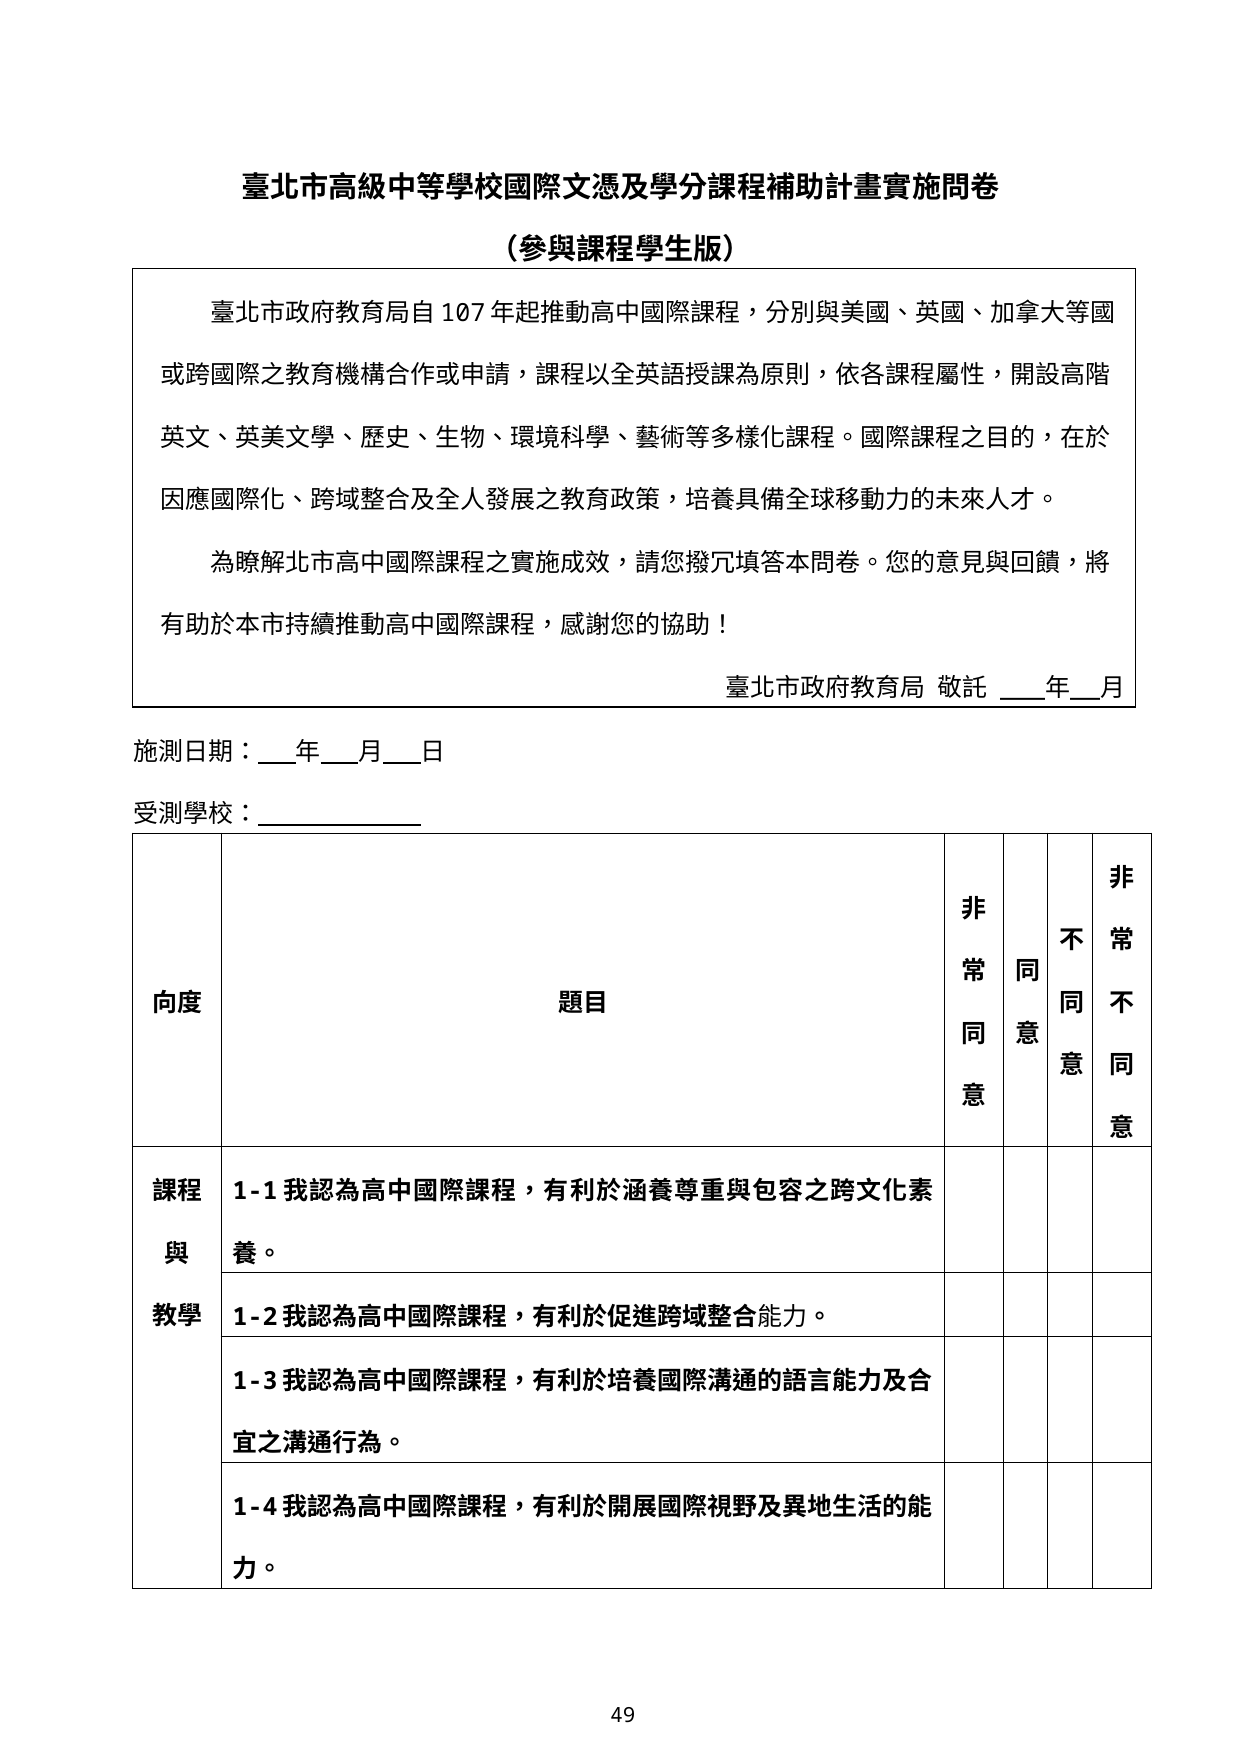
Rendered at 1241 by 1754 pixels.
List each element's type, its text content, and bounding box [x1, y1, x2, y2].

table_cell [1048, 1337, 1092, 1462]
table_cell [1004, 1147, 1047, 1272]
table_cell [1048, 1273, 1092, 1336]
table_header 不同意 [1048, 834, 1092, 1146]
text 施測日期： 年 月 日 [133, 708, 1107, 770]
table_cell 1-3我認為高中國際課程，有利於培養國際溝通的語言能力及合宜之溝通行為。 [222, 1337, 944, 1462]
table_cell [1093, 1463, 1151, 1588]
table_header 非常同意 [945, 834, 1003, 1146]
table_cell [1093, 1273, 1151, 1336]
table_cell [1004, 1337, 1047, 1462]
table_header 題目 [222, 834, 944, 1146]
table_cell [945, 1147, 1003, 1272]
text 臺北市高級中等學校國際文憑及學分課程補助計畫實施問卷 [133, 143, 1107, 205]
table_header 向度 [133, 834, 221, 1146]
table_cell 1-2我認為高中國際課程，有利於促進跨域整合能力。 [222, 1273, 944, 1336]
table_cell [1004, 1273, 1047, 1336]
table_cell 1-4我認為高中國際課程，有利於開展國際視野及異地生活的能力。 [222, 1463, 944, 1588]
text 受測學校： [133, 770, 1107, 832]
table_cell [1048, 1147, 1092, 1272]
table_cell [945, 1337, 1003, 1462]
table_cell [945, 1273, 1003, 1336]
table_header 非常不同意 [1093, 834, 1151, 1146]
text （參與課程學生版） [133, 205, 1107, 268]
table_cell [1048, 1463, 1092, 1588]
table_cell [945, 1463, 1003, 1588]
table_cell [1093, 1147, 1151, 1272]
table_header 臺北市政府教育局自107年起推動高中國際課程，分別與美國、英國、加拿大等國或跨國際之教育機構合作或申請，課程以全英語授課為原則，依各課程屬性，開設高階英文、英美文學、歷史、生物、環境科學、藝術等多樣化課程。國際課程之目的，在於因應國際化、跨域整合及全人發展之教育政策，培養具備全球移動力的未來人才。 為瞭解北市高中國際課程之實施成效，請您撥冗填答本問卷。您的意見與回饋，將有助於本市持續推動高中國際課程，感謝您的協助！ 臺北市政府教育局 敬託 ___年__月 [133, 269, 1135, 706]
table_cell [1093, 1337, 1151, 1462]
table_cell 課程 與 教學 [133, 1147, 221, 1588]
table_cell 1-1我認為高中國際課程，有利於涵養尊重與包容之跨文化素養。 [222, 1147, 944, 1272]
table_cell [1004, 1463, 1047, 1588]
table_header 同意 [1004, 834, 1047, 1146]
